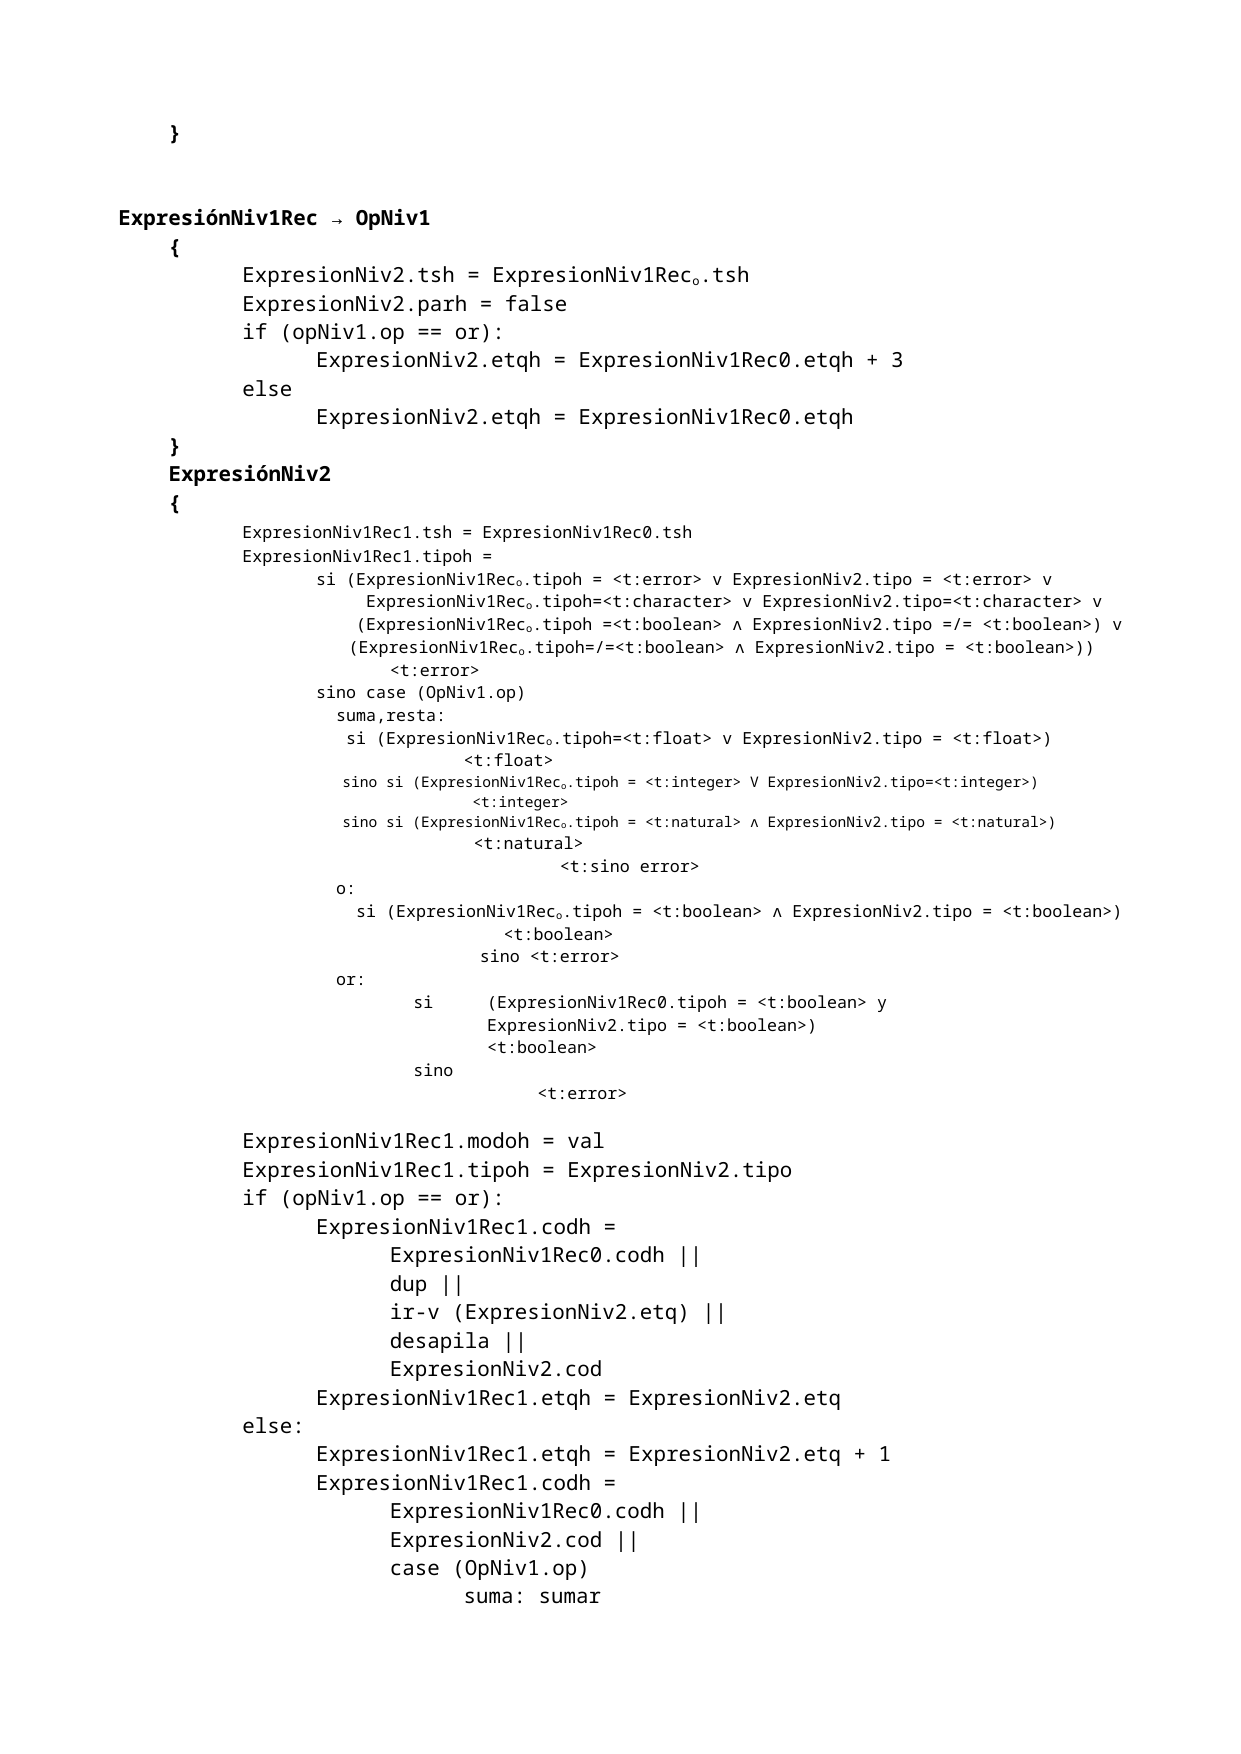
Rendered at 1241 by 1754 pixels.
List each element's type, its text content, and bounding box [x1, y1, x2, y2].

text si (ExpresionNiv1Rec0.tipoh = <t:boolean> y [118, 990, 1122, 1013]
text or: [168, 968, 1122, 990]
text ExpresiónNiv2 [168, 459, 1122, 488]
text sino [118, 1058, 1122, 1081]
text ExpresionNiv1Rec1.etqh = ExpresionNiv2.etq + 1 [168, 1439, 1122, 1468]
text o: [168, 877, 1122, 899]
text ExpresionNiv1Rec1.tipoh = [168, 545, 1122, 567]
text ExpresionNiv1Rec1.codh = [168, 1212, 1122, 1240]
text sino si (ExpresionNiv1Reco.tipoh = <t:natural> ᴧ ExpresionNiv2.tipo = <t:natural>) [168, 812, 1122, 831]
text <t:error> [168, 1081, 1122, 1104]
text ExpresionNiv2.parh = false [168, 289, 1122, 317]
text ExpresionNiv2.cod || [168, 1525, 1122, 1553]
text ExpresionNiv1Rec1.tipoh = ExpresionNiv2.tipo [168, 1155, 1122, 1183]
text } [168, 431, 1122, 459]
text case (OpNiv1.op) [168, 1553, 1122, 1582]
text ExpresionNiv1Rec1.tsh = ExpresionNiv1Rec0.tsh [168, 516, 1122, 545]
text ExpresionNiv1Rec1.codh = [168, 1468, 1122, 1496]
text if (opNiv1.op == or): [168, 317, 1122, 346]
text <t:sino error> [168, 854, 1122, 877]
text si (ExpresionNiv1Reco.tipoh = <t:boolean> ᴧ ExpresionNiv2.tipo = <t:boolean>) [168, 899, 1122, 922]
text (ExpresionNiv1Reco.tipoh =<t:boolean> ᴧ ExpresionNiv2.tipo =/= <t:boolean>) v [168, 613, 1122, 636]
text ExpresionNiv2.tsh = ExpresionNiv1Reco.tsh [168, 260, 1122, 289]
text ir-v (ExpresionNiv2.etq) || [168, 1297, 1122, 1326]
text ExpresionNiv1Rec0.codh || [168, 1240, 1122, 1269]
text suma: sumar [168, 1582, 1122, 1610]
text <t:natural> [168, 831, 1122, 854]
text ExpresionNiv2.tipo = <t:boolean>) [118, 1013, 1122, 1036]
text <t:boolean> [118, 1036, 1122, 1058]
text sino si (ExpresionNiv1Reco.tipoh = <t:integer> V ExpresionNiv2.tipo=<t:integer>) [168, 772, 1122, 792]
text if (opNiv1.op == or): [168, 1183, 1122, 1212]
text <t:error> [168, 658, 1122, 681]
text else: [168, 1411, 1122, 1439]
text si (ExpresionNiv1Reco.tipoh=<t:float> v ExpresionNiv2.tipo = <t:float>) [168, 726, 1122, 749]
text (ExpresionNiv1Reco.tipoh=/=<t:boolean> ᴧ ExpresionNiv2.tipo = <t:boolean>)) [168, 636, 1122, 658]
text { [168, 232, 1122, 260]
text desapila || [168, 1326, 1122, 1354]
text ExpresionNiv2.etqh = ExpresionNiv1Rec0.etqh [168, 402, 1122, 431]
text <t:boolean> [168, 922, 1122, 945]
text sino case (OpNiv1.op) [168, 681, 1122, 704]
text ExpresionNiv1Reco.tipoh=<t:character> v ExpresionNiv2.tipo=<t:character> v [168, 590, 1122, 613]
text si (ExpresionNiv1Reco.tipoh = <t:error> v ExpresionNiv2.tipo = <t:error> v [168, 567, 1122, 590]
text else [168, 374, 1122, 402]
text { [168, 488, 1122, 516]
text dup || [168, 1269, 1122, 1297]
text suma,resta: [168, 704, 1122, 726]
text ExpresionNiv1Rec0.codh || [168, 1496, 1122, 1525]
text ExpresionNiv1Rec1.etqh = ExpresionNiv2.etq [168, 1383, 1122, 1411]
text ExpresionNiv2.etqh = ExpresionNiv1Rec0.etqh + 3 [168, 346, 1122, 374]
text ExpresionNiv2.cod [168, 1354, 1122, 1383]
text } [168, 118, 1122, 147]
text sino <t:error> [168, 945, 1122, 968]
text <t:float> [168, 749, 1122, 772]
text <t:integer> [168, 792, 1122, 812]
text ExpresiónNiv1Rec → OpNiv1 [118, 203, 1122, 232]
text ExpresionNiv1Rec1.modoh = val [168, 1127, 1122, 1155]
